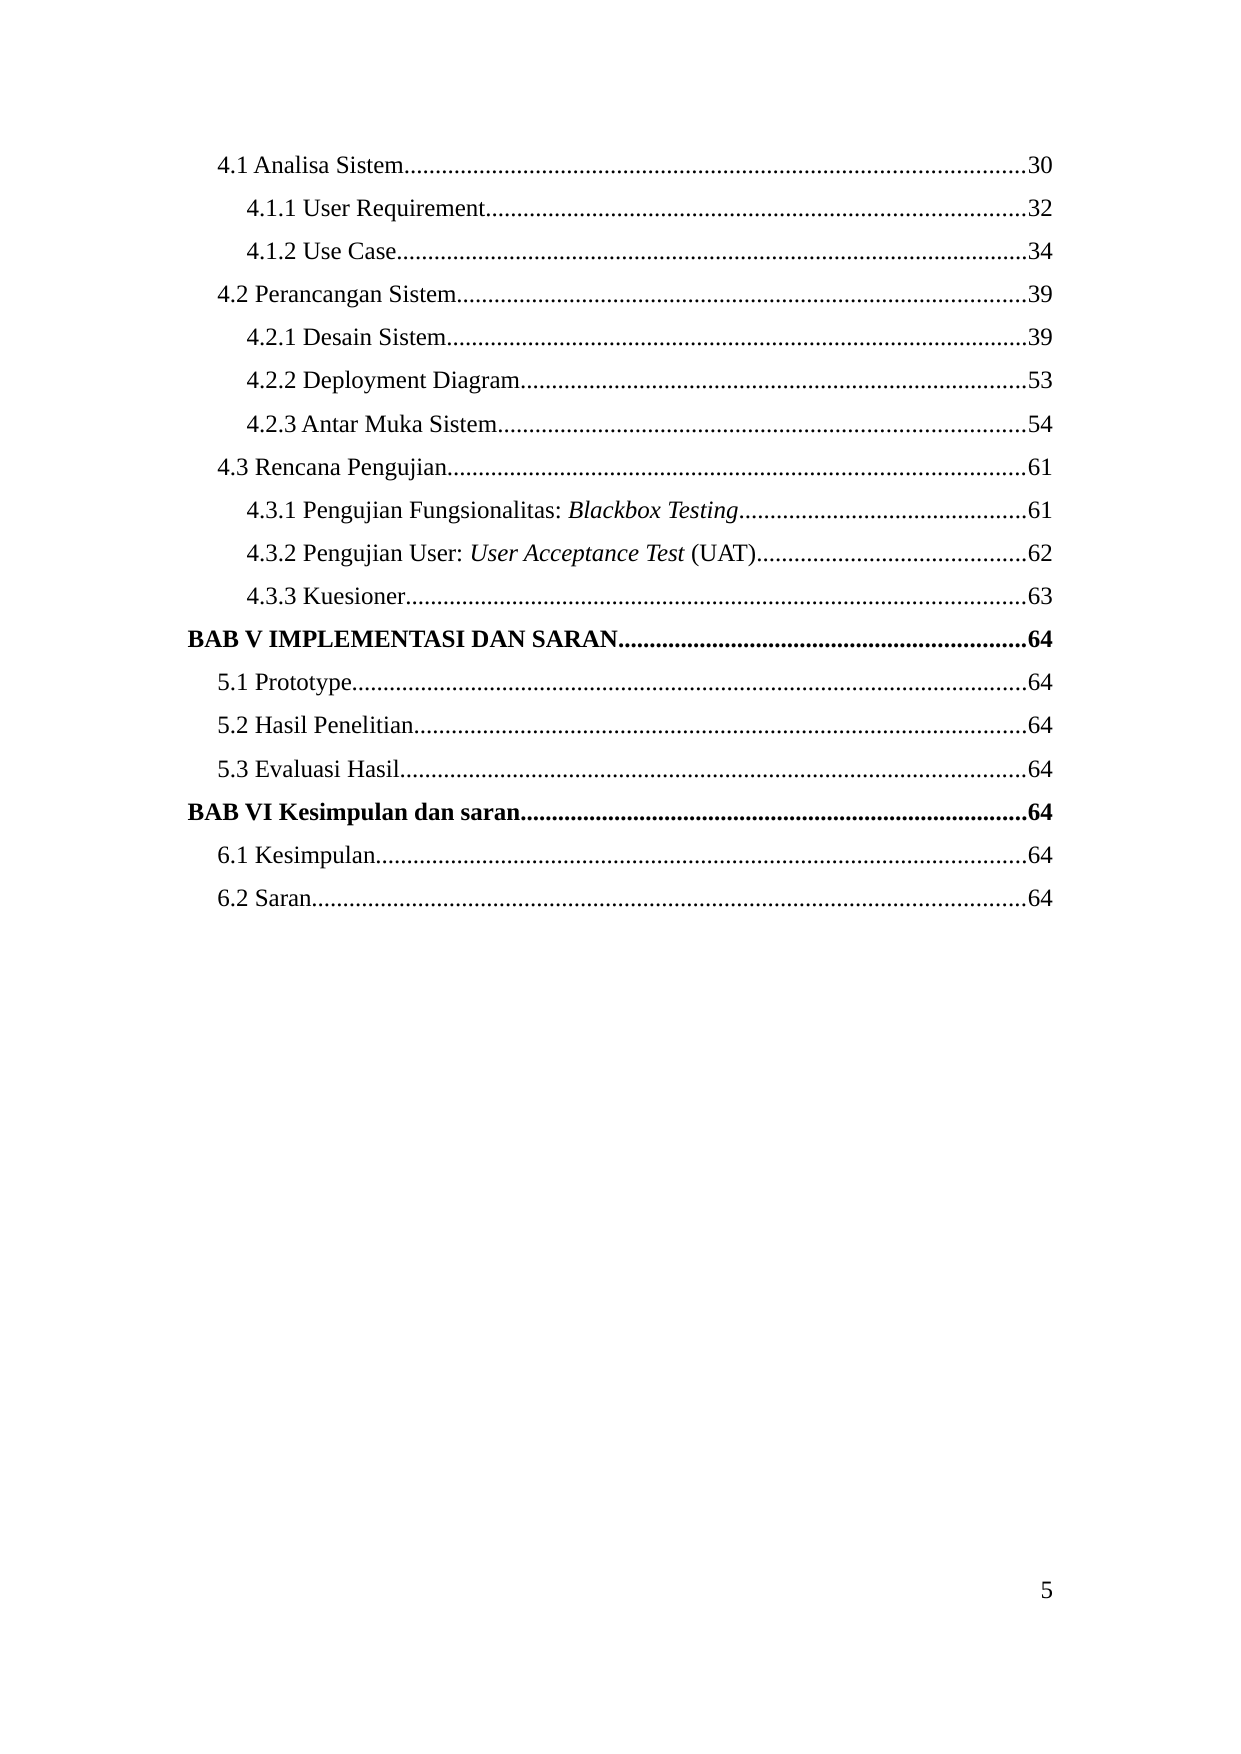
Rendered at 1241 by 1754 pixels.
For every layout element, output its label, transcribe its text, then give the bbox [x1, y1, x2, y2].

text 4.3 Rencana Pengujian 61 [217, 452, 1053, 481]
text 4.2.2 Deployment Diagram 53 [246, 366, 1053, 394]
text 4.3.1 Pengujian Fungsionalitas: Blackbox Testing 61 [246, 495, 1053, 524]
text 6.1 Kesimpulan 64 [217, 840, 1053, 869]
text 4.2.1 Desain Sistem 39 [246, 322, 1053, 351]
text 4.2 Perancangan Sistem 39 [217, 279, 1053, 308]
text 4.2.3 Antar Muka Sistem 54 [246, 409, 1053, 437]
text 4.1 Analisa Sistem 30 [217, 150, 1053, 179]
text 5.3 Evaluasi Hasil 64 [217, 754, 1053, 782]
text BAB V IMPLEMENTASI DAN SARAN 64 [187, 624, 1053, 653]
text 4.1.1 User Requirement 32 [246, 193, 1053, 222]
text 4.1.2 Use Case 34 [246, 236, 1053, 265]
text 4.3.3 Kuesioner 63 [246, 581, 1053, 610]
text 5.1 Prototype 64 [217, 667, 1053, 696]
text 5.2 Hasil Penelitian 64 [217, 711, 1053, 739]
text 6.2 Saran 64 [217, 883, 1053, 912]
text 4.3.2 Pengujian User: User Acceptance Test (UAT) 62 [246, 538, 1053, 567]
text BAB VI Kesimpulan dan saran 64 [187, 797, 1053, 826]
